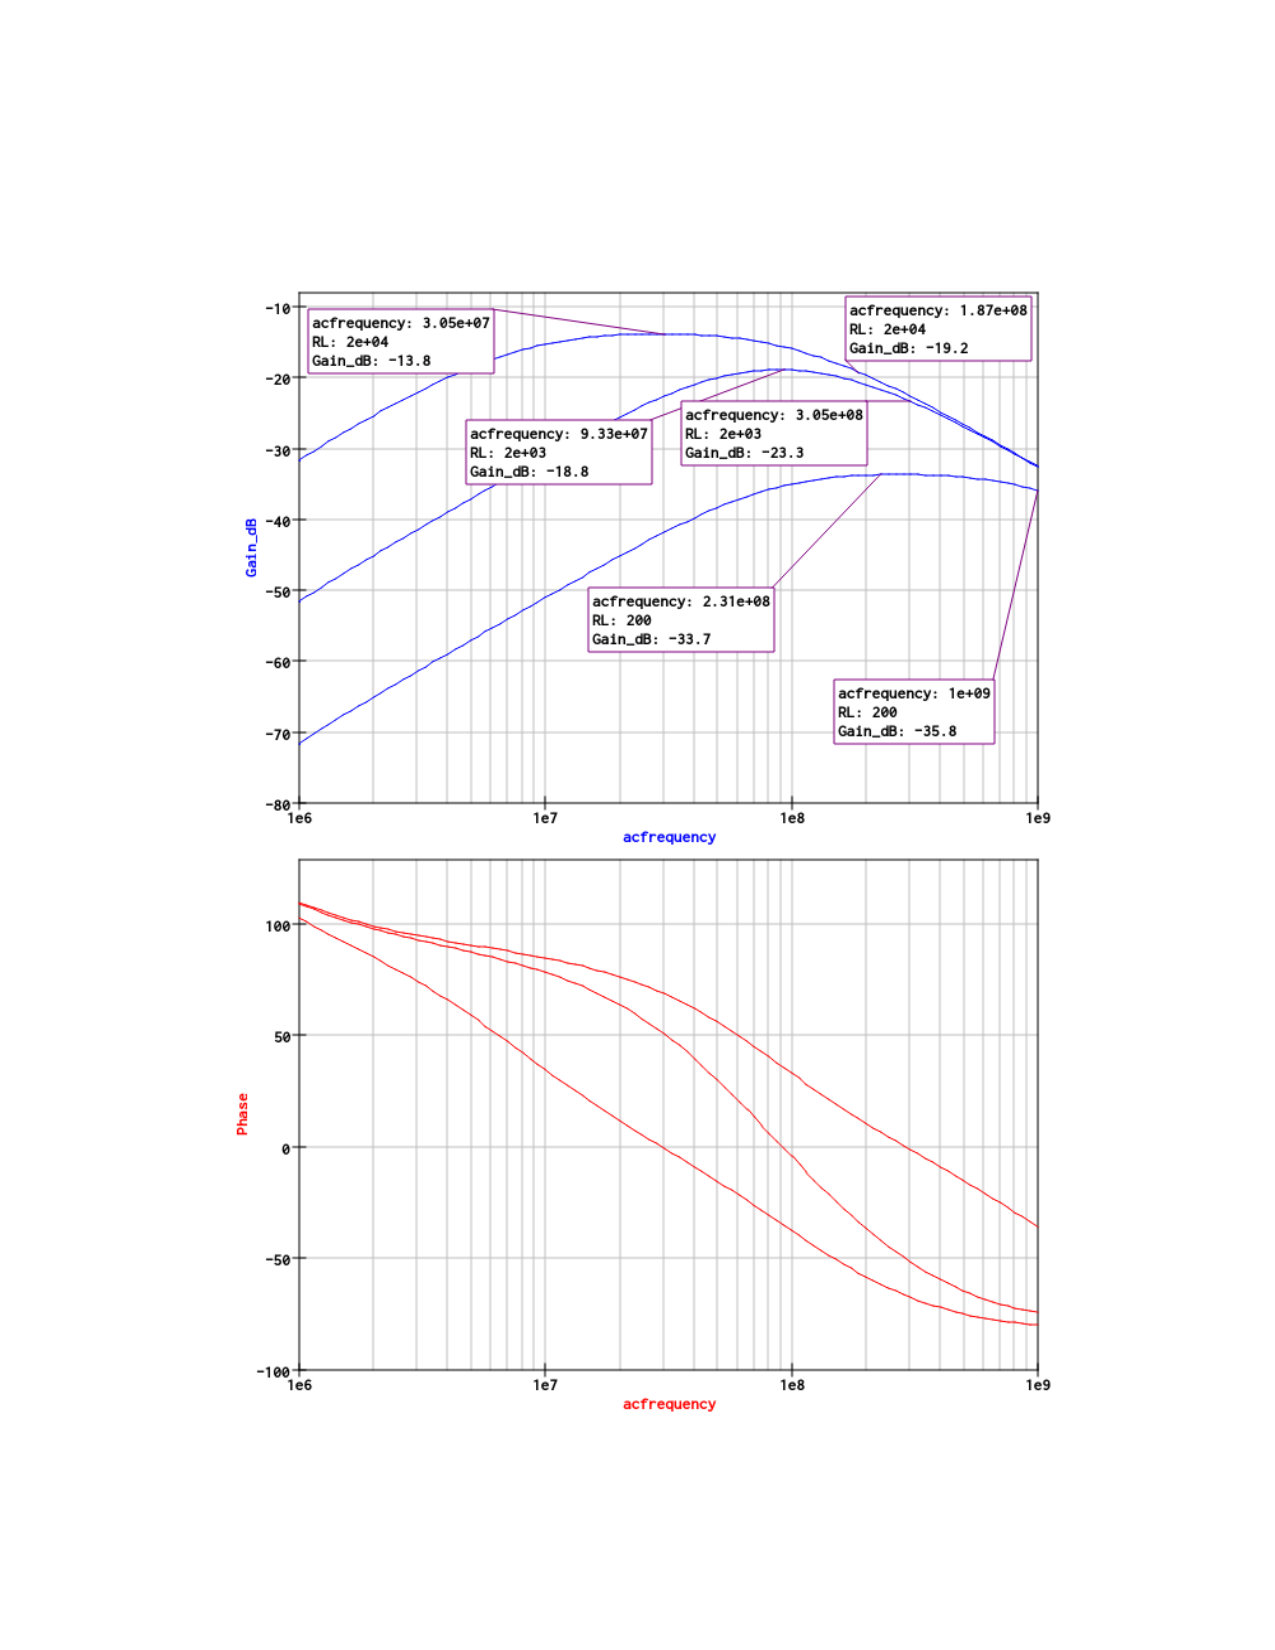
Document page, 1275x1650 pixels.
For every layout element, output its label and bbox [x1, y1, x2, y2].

picture [209, 274, 1066, 1447]
